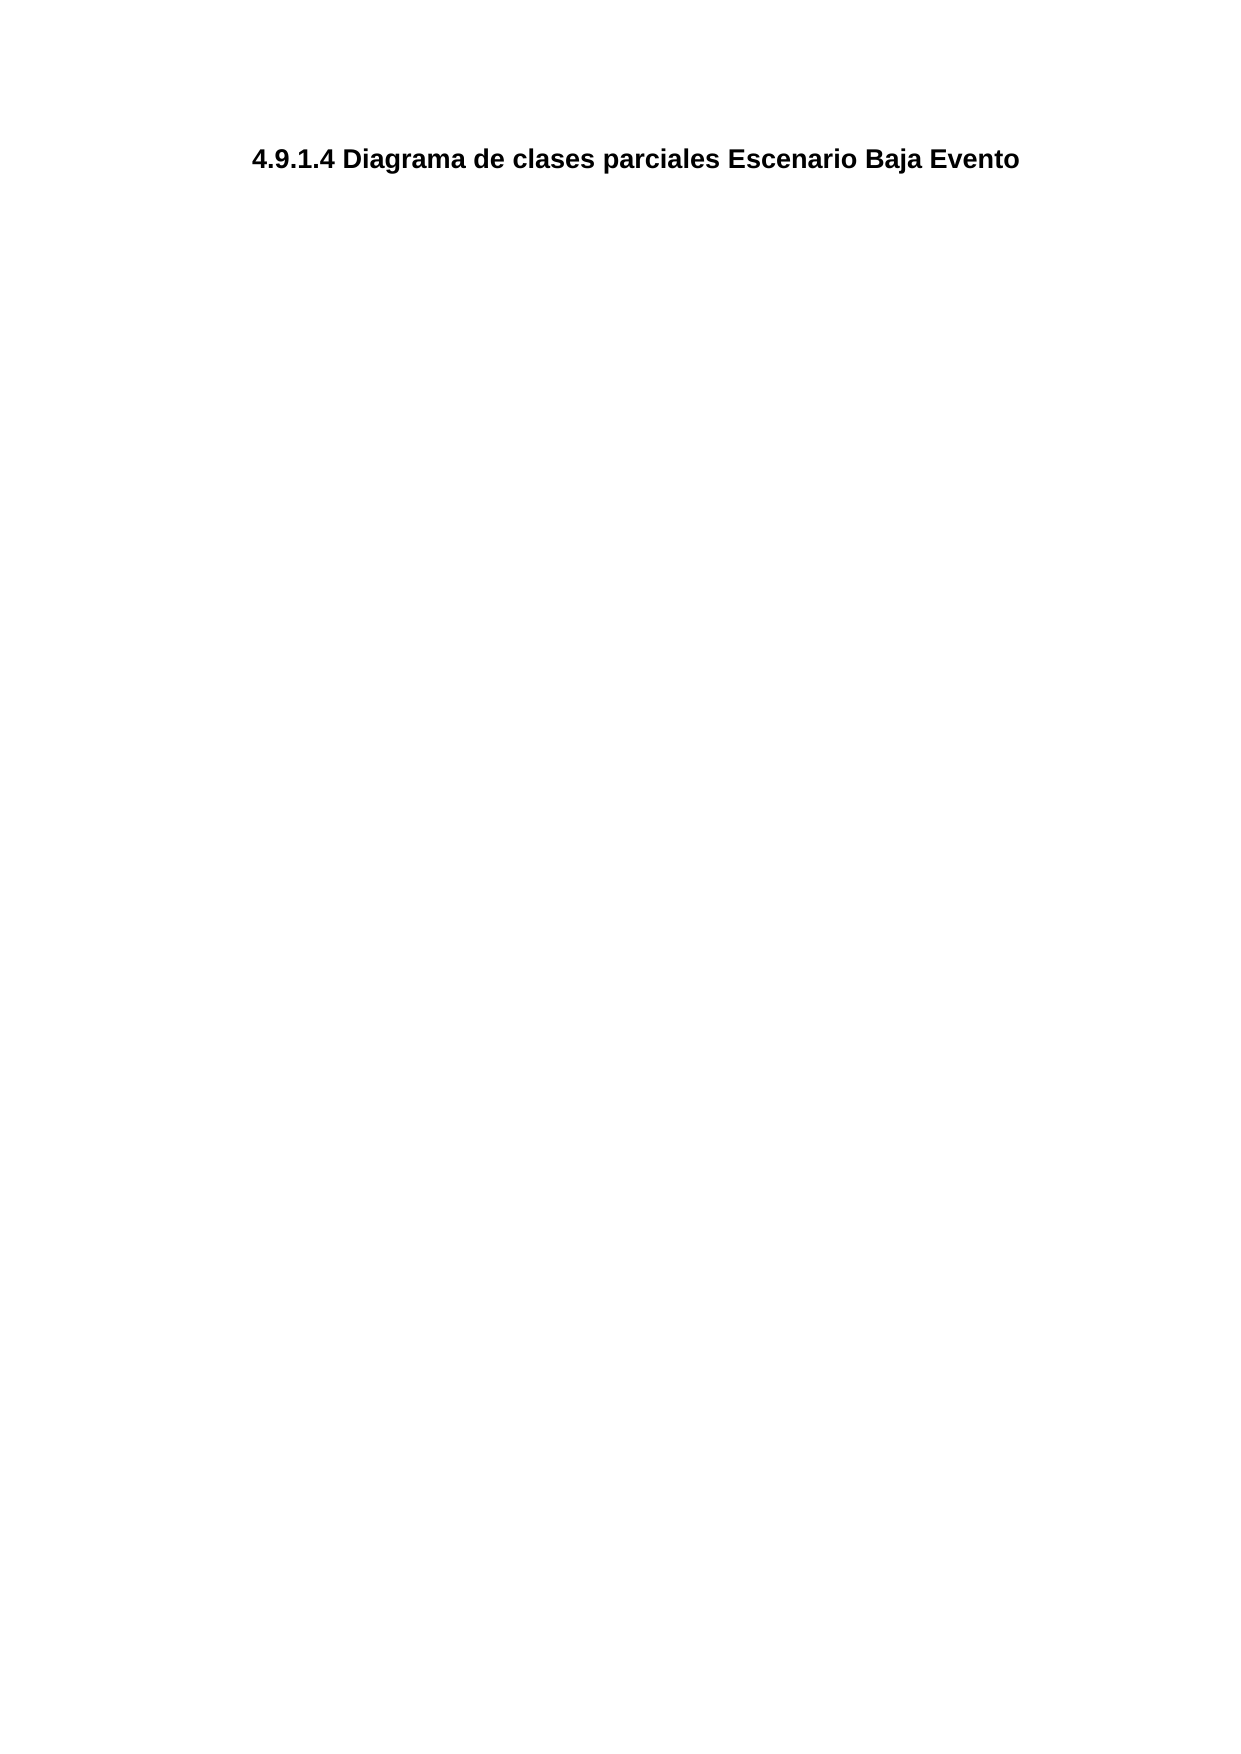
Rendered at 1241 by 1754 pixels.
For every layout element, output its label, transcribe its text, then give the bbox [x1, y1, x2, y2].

list Diagrama de clases parciales Escenario Baja Evento [244, 143, 1122, 174]
